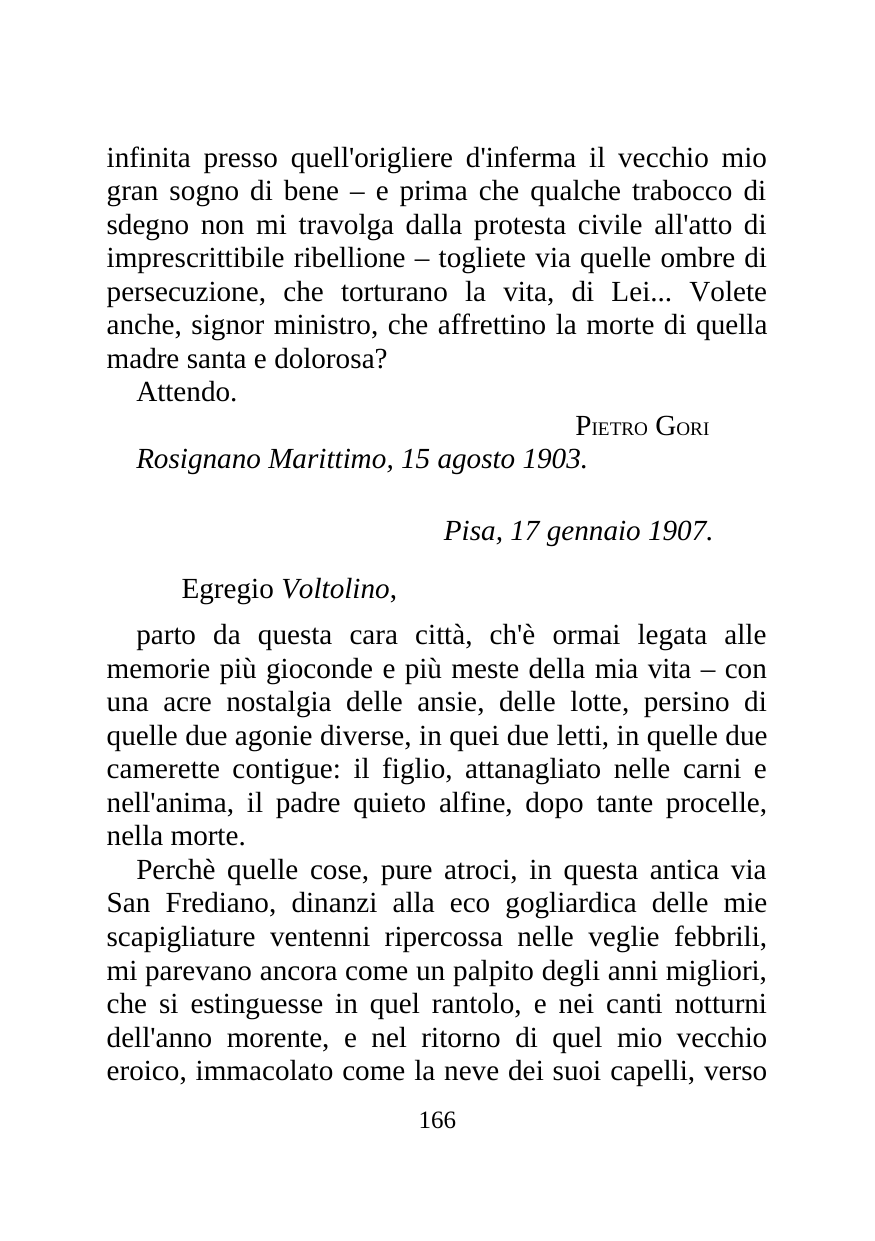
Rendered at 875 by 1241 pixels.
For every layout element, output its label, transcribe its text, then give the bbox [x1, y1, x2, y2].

text Perchè quelle cose, pure atroci, in questa antica via San Frediano, dinanzi alla eco gogliardica delle mie scapigliature ventenni ripercossa nelle veglie febbrili, mi parevano ancora come un palpito degli anni migliori, che si estinguesse in quel rantolo, e nei canti notturni dell'anno morente, e nel ritorno di quel mio vecchio eroico, immacolato come la neve dei suoi capelli, verso [106, 852, 768, 1087]
text Pisa, 17 gennaio 1907. [106, 513, 768, 546]
text Egregio Voltolino, [106, 571, 768, 605]
text infinita presso quell'origliere d'inferma il vecchio mio gran sogno di bene – e prima che qualche trabocco di sdegno non mi travolga dalla protesta civile all'atto di imprescrittibile ribellione – togliete via quelle ombre di persecuzione, che torturano la vita, di Lei... Volete anche, signor ministro, che affrettino la morte di quella madre santa e dolorosa? [106, 140, 768, 374]
text parto da questa cara città, ch'è ormai legata alle memorie più gioconde e più meste della mia vita – con una acre nostalgia delle ansie, delle lotte, persino di quelle due agonie diverse, in quei due letti, in quelle due camerette contigue: il figlio, attanagliato nelle carni e nell'anima, il padre quieto alfine, dopo tante procelle, nella morte. [106, 617, 768, 852]
text Rosignano Marittimo, 15 agosto 1903. [106, 442, 768, 475]
text Attendo. [106, 374, 768, 408]
text Pietro Gori [106, 408, 768, 442]
